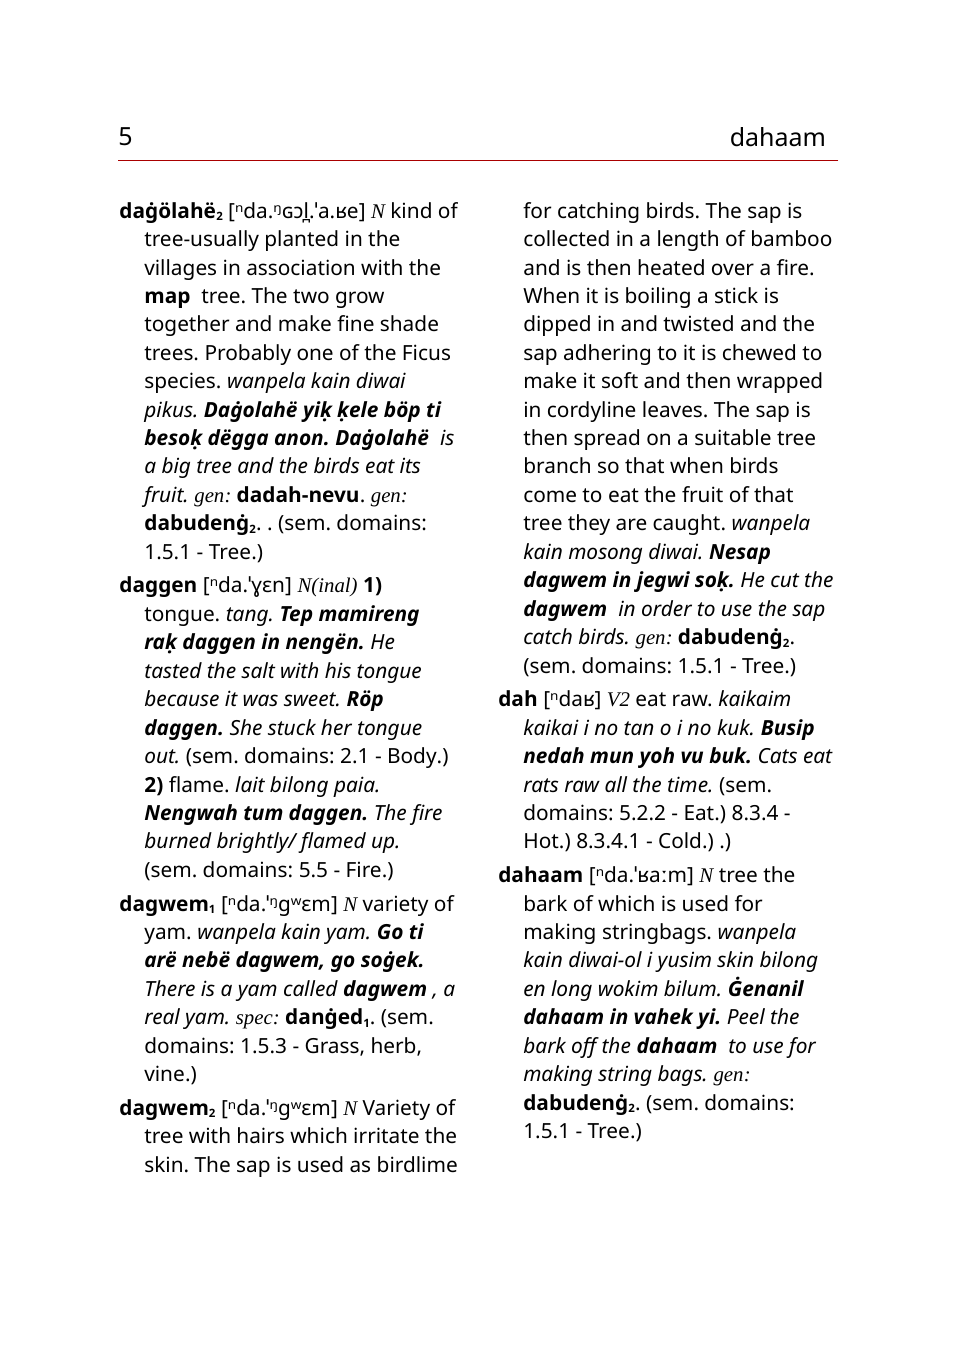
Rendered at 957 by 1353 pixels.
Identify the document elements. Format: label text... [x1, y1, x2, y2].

text dahaam [ⁿda.ˈʁaːm] N tree the bark of which is used for making stringbags. wanpela kain diwai-ol i yusim skin bilong en long wokim bilum. Ġenanil dahaam in vahek yi. Peel the bark off the dahaam to use for making string bags. gen: dabudenġ2. (sem. domains: 1.5.1 - Tree.) [498, 857, 837, 1149]
text daggen [ⁿda.ˈɣɛn] N(inal) 1) tongue. tang. Tep mamireng raḳ daggen in nengën. He tasted the salt with his tongue because it was sweet. Röp daggen. She stuck her tongue out. (sem. domains: 2.1 - Body.) 2) flame. lait bilong paia. Nengwah tum daggen. The fire burned brightly/ flamed up. (sem. domains: 5.5 - Fire.) [119, 567, 458, 886]
text daġölahë2 [ⁿda.ᵑɢɔl̪.ˈa.ʁe] N kind of tree-usually planted in the villages in association with the map tree. The two grow together and make fine shade trees. Probably one of the Ficus species. wanpela kain diwai pikus. Daġolahë yiḳ ḳele böp ti besoḳ dëgga anon. Daġolahë is a big tree and the birds eat its fruit. gen: dadah-nevu. gen: dabudenġ2. . (sem. domains: 1.5.1 - Tree.) [119, 194, 458, 567]
text dah [ⁿdaʁ] V2 eat raw. kaikaim kaikai i no tan o i no kuk. Busip nedah mun yoh vu buk. Cats eat rats raw all the time. (sem. domains: 5.2.2 - Eat.) 8.3.4 - Hot.) 8.3.4.1 - Cold.) .) [498, 681, 837, 857]
text dagwem1 [ⁿda.ˈᵑɡʷɛm] N variety of yam. wanpela kain yam. Go ti arë nebë dagwem, go soġek. There is a yam called dagwem , a real yam. spec: danġed1. (sem. domains: 1.5.3 - Grass, herb, vine.) [119, 886, 458, 1090]
text dagwem2 [ⁿda.ˈᵑɡʷɛm] N Variety of tree with hairs which irritate the skin. The sap is used as birdlime [119, 1090, 458, 1182]
text for catching birds. The sap is collected in a length of bamboo and is then heated over a fire. When it is boiling a stick is dipped in and twisted and the sap adhering to it is chewed to make it soft and then wrapped in cordyline leaves. The sap is then spread on a suitable tree branch so that when birds come to eat the fruit of that tree they are caught. wanpela kain mosong diwai. Nesap dagwem in jegwi soḳ. He cut the dagwem in order to use the sap catch birds. gen: dabudenġ2. (sem. domains: 1.5.1 - Tree.) [498, 194, 837, 681]
